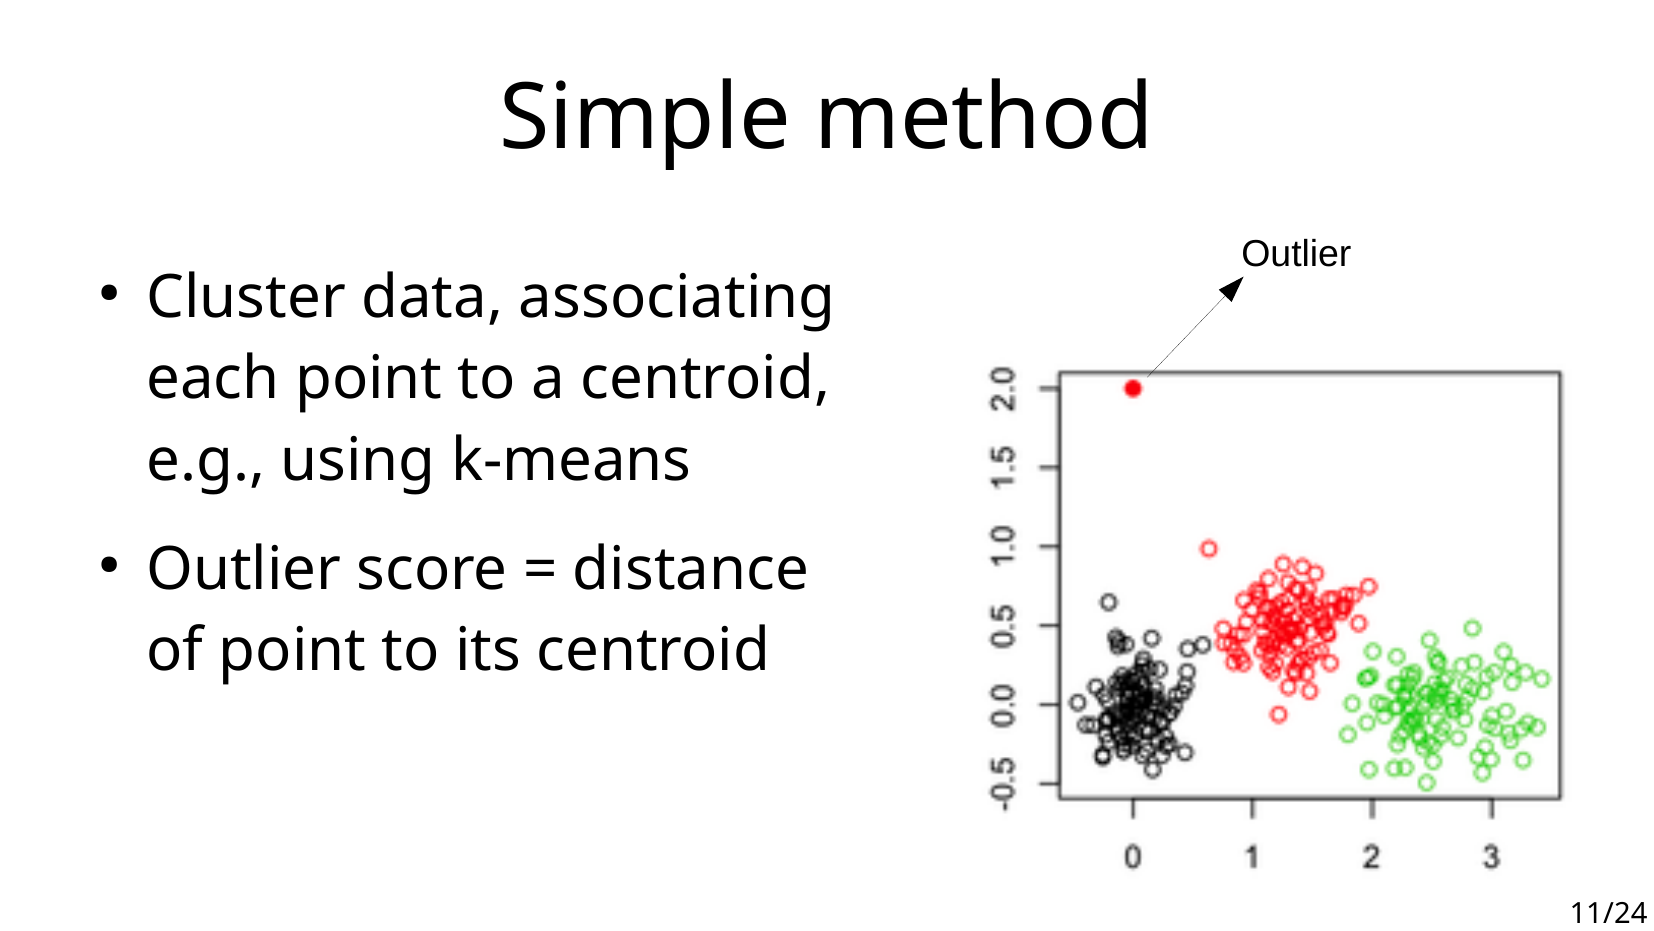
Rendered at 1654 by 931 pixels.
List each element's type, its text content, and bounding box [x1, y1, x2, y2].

title Simple method [82, 1, 1571, 226]
text_box Outlier [1226, 225, 1392, 283]
list Cluster data, associating each point to a centroid, e.g., using k-means Outlier score = distance of point to its centroid [82, 253, 869, 793]
picture [963, 340, 1578, 882]
